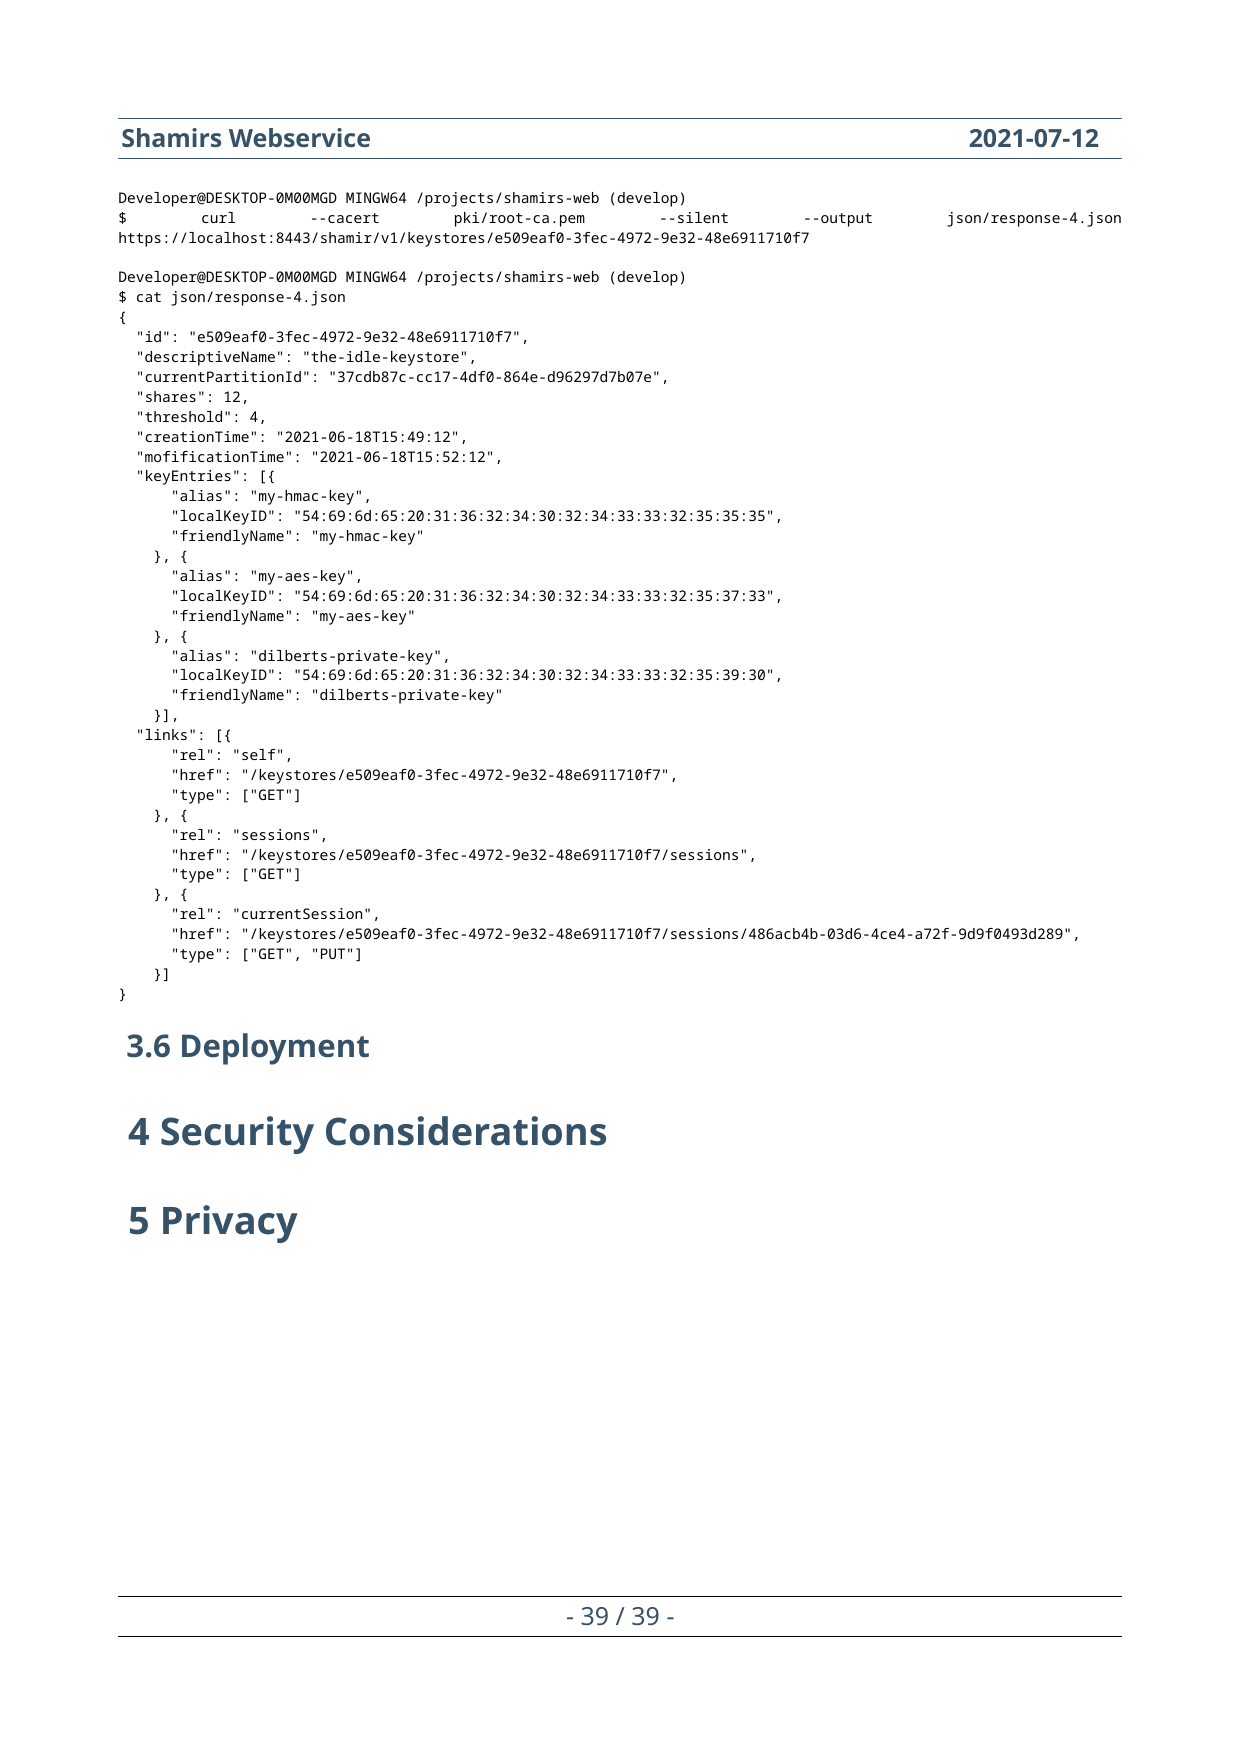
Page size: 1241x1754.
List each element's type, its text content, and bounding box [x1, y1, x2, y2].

text }, { [118, 804, 1122, 824]
text "localKeyID": "54:69:6d:65:20:31:36:32:34:30:32:34:33:33:32:35:37:33", [118, 586, 1122, 606]
text "creationTime": "2021-06-18T15:49:12", [118, 426, 1122, 446]
text $ curl --cacert pki/root-ca.pem --silent --output json/response-4.json https://localhost:8443/shamir/v1/keystores/e509eaf0-3fec-4972-9e32-48e6911710f7 [118, 208, 1122, 247]
text } [118, 983, 1122, 1003]
text "id": "e509eaf0-3fec-4972-9e32-48e6911710f7", [118, 327, 1122, 347]
text "threshold": 4, [118, 407, 1122, 426]
text "alias": "dilberts-private-key", [118, 645, 1122, 665]
text "alias": "my-aes-key", [118, 566, 1122, 586]
text "mofificationTime": "2021-06-18T15:52:12", [118, 446, 1122, 466]
subtitle Privacy [118, 1193, 1122, 1245]
subtitle Deployment [118, 1024, 1122, 1067]
text "alias": "my-hmac-key", [118, 486, 1122, 506]
text }, { [118, 546, 1122, 566]
text }] [118, 964, 1122, 983]
text "rel": "self", [118, 745, 1122, 765]
text "type": ["GET", "PUT"] [118, 944, 1122, 964]
text "links": [{ [118, 725, 1122, 745]
text "shares": 12, [118, 387, 1122, 407]
text Developer@DESKTOP-0M00MGD MINGW64 /projects/shamirs-web (develop) [118, 188, 1122, 208]
text "localKeyID": "54:69:6d:65:20:31:36:32:34:30:32:34:33:33:32:35:39:30", [118, 665, 1122, 685]
subtitle Security Considerations [118, 1104, 1122, 1156]
text "href": "/keystores/e509eaf0-3fec-4972-9e32-48e6911710f7/sessions", [118, 844, 1122, 864]
text "href": "/keystores/e509eaf0-3fec-4972-9e32-48e6911710f7/sessions/486acb4b-03d6-4ce4-a72f-9d9f0493d289", [118, 924, 1122, 944]
text Developer@DESKTOP-0M00MGD MINGW64 /projects/shamirs-web (develop) [118, 267, 1122, 287]
text "type": ["GET"] [118, 864, 1122, 884]
text "friendlyName": "my-hmac-key" [118, 526, 1122, 546]
text }, { [118, 625, 1122, 645]
text "type": ["GET"] [118, 784, 1122, 804]
text "keyEntries": [{ [118, 466, 1122, 486]
text "descriptiveName": "the-idle-keystore", [118, 347, 1122, 367]
text }, { [118, 884, 1122, 904]
text "currentPartitionId": "37cdb87c-cc17-4df0-864e-d96297d7b07e", [118, 367, 1122, 387]
text { [118, 307, 1122, 327]
text "friendlyName": "my-aes-key" [118, 606, 1122, 625]
text "rel": "currentSession", [118, 904, 1122, 924]
text $ cat json/response-4.json [118, 287, 1122, 307]
text "rel": "sessions", [118, 824, 1122, 844]
text "friendlyName": "dilberts-private-key" [118, 685, 1122, 705]
text }], [118, 705, 1122, 725]
text "href": "/keystores/e509eaf0-3fec-4972-9e32-48e6911710f7", [118, 765, 1122, 784]
text "localKeyID": "54:69:6d:65:20:31:36:32:34:30:32:34:33:33:32:35:35:35", [118, 506, 1122, 526]
